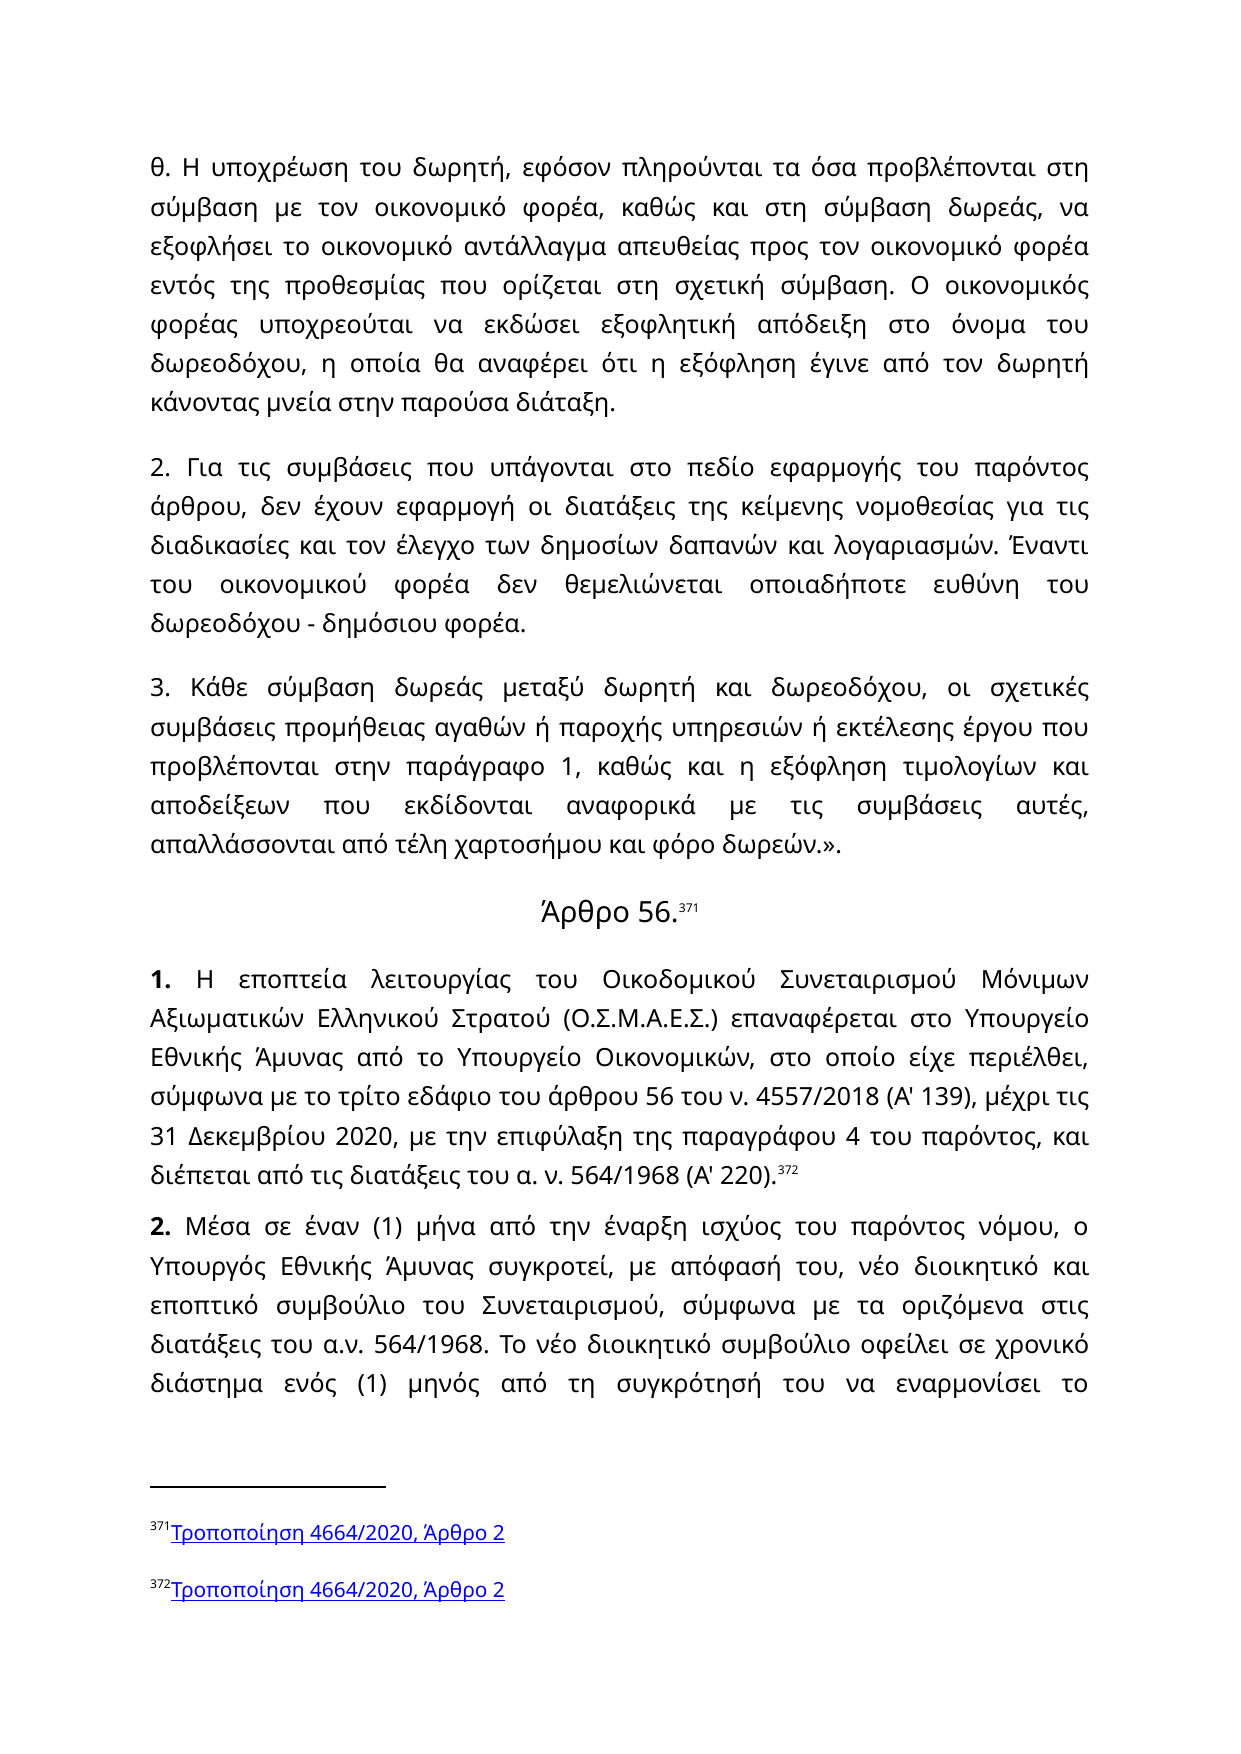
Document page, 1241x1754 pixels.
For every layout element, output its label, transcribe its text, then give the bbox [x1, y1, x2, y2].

text 2. Μέσα σε έναν (1) μήνα από την έναρξη ισχύος του παρόντος νόμου, ο Υπουργός Εθνικής Άμυνας συγκροτεί, με απόφασή του, νέο διοικητικό και εποπτικό συμβούλιο του Συνεταιρισμού, σύμφωνα με τα οριζόμενα στις διατάξεις του α.ν. 564/1968. Το νέο διοικητικό συμβούλιο οφείλει σε χρονικό διάστημα ενός (1) μηνός από τη συγκρότησή του να εναρμονίσει το [150, 1209, 1090, 1400]
text 3. Κάθε σύμβαση δωρεάς μεταξύ δωρητή και δωρεοδόχου, οι σχετικές συμβάσεις προμήθειας αγαθών ή παροχής υπηρεσιών ή εκτέλεσης έργου που προβλέπονται στην παράγραφο 1, καθώς και η εξόφληση τιμολογίων και αποδείξεων που εκδίδονται αναφορικά με τις συμβάσεις αυτές, απαλλάσσονται από τέλη χαρτοσήμου και φόρο δωρεών.». [150, 670, 1090, 861]
text Τροποποίηση 4664/2020, Άρθρο 2 [150, 1518, 1090, 1546]
text 2. Για τις συμβάσεις που υπάγονται στο πεδίο εφαρμογής του παρόντος άρθρου, δεν έχουν εφαρμογή οι διατάξεις της κείμενης νομοθεσίας για τις διαδικασίες και τον έλεγχο των δημοσίων δαπανών και λογαριασμών. Έναντι του οικονομικού φορέα δεν θεμελιώνεται οποιαδήποτε ευθύνη του δωρεοδόχου - δημόσιου φορέα. [150, 449, 1090, 640]
text θ. Η υποχρέωση του δωρητή, εφόσον πληρούνται τα όσα προβλέπονται στη σύμβαση με τον οικονομικό φορέα, καθώς και στη σύμβαση δωρεάς, να εξοφλήσει το οικονομικό αντάλλαγμα απευθείας προς τον οικονομικό φορέα εντός της προθεσμίας που ορίζεται στη σχετική σύμβαση. Ο οικονομικός φορέας υποχρεούται να εκδώσει εξοφλητική απόδειξη στο όνομα του δωρεοδόχου, η οποία θα αναφέρει ότι η εξόφληση έγινε από τον δωρητή κάνοντας μνεία στην παρούσα διάταξη. [150, 150, 1090, 419]
subtitle Άρθρο 56. [150, 891, 1090, 931]
text Τροποποίηση 4664/2020, Άρθρο 2 [150, 1576, 1090, 1604]
text 1. Η εποπτεία λειτουργίας του Οικοδομικού Συνεταιρισμού Μόνιμων Αξιωματικών Ελληνικού Στρατού (Ο.Σ.Μ.Α.Ε.Σ.) επαναφέρεται στο Υπουργείο Εθνικής Άμυνας από το Υπουργείο Οικονομικών, στο οποίο είχε περιέλθει, σύμφωνα με το τρίτο εδάφιο του άρθρου 56 του ν. 4557/2018 (Α' 139), μέχρι τις 31 Δεκεμβρίου 2020, με την επιφύλαξη της παραγράφου 4 του παρόντος, και διέπεται από τις διατάξεις του α. ν. 564/1968 (Α' 220). [150, 961, 1090, 1191]
